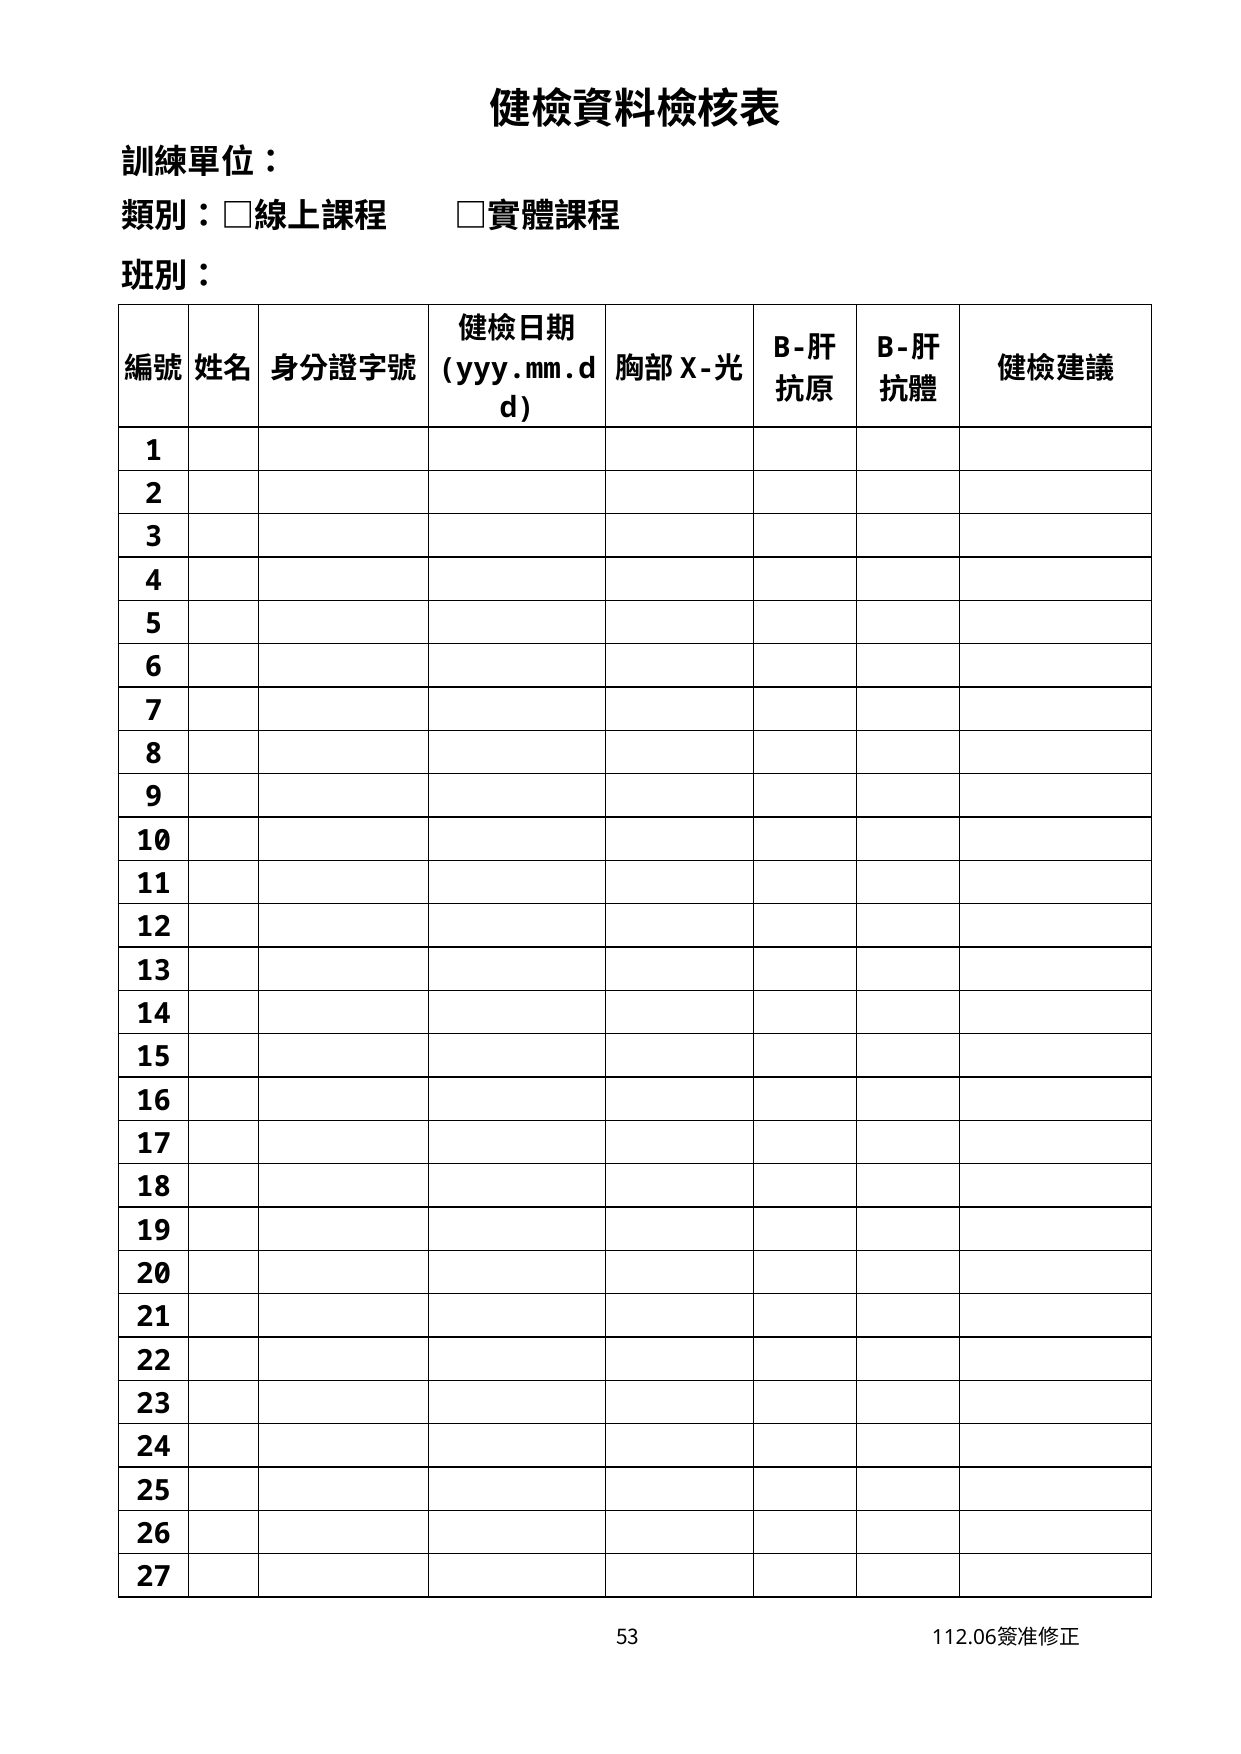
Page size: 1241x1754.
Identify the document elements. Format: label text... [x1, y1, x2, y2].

table_cell [754, 1251, 856, 1293]
table_cell [960, 1251, 1151, 1293]
table_cell [754, 991, 856, 1033]
table_cell [259, 471, 428, 513]
table_cell 19 [119, 1208, 188, 1250]
table_cell [857, 601, 959, 643]
table_cell [259, 688, 428, 730]
table_cell [960, 1338, 1151, 1380]
table_cell [754, 1034, 856, 1076]
table_cell [259, 1294, 428, 1336]
table_cell [857, 1511, 959, 1553]
table_cell [189, 904, 258, 946]
table_cell [857, 1251, 959, 1293]
table_cell [606, 558, 753, 600]
table_cell [754, 1294, 856, 1336]
table_cell [754, 818, 856, 860]
table_cell [189, 1468, 258, 1510]
table_cell [189, 1381, 258, 1423]
table_cell [754, 471, 856, 513]
table_cell [857, 948, 959, 990]
table_cell [429, 1468, 605, 1510]
table_cell [259, 601, 428, 643]
table_cell [429, 1121, 605, 1163]
table_cell [857, 558, 959, 600]
table_cell [189, 991, 258, 1033]
table_cell [606, 1338, 753, 1380]
table_cell [189, 514, 258, 556]
table_cell B-肝 抗原 [754, 305, 856, 426]
table_cell [857, 1424, 959, 1466]
table_cell [754, 904, 856, 946]
table_cell 20 [119, 1251, 188, 1293]
table_cell [754, 1424, 856, 1466]
table_cell [754, 514, 856, 556]
table_cell [960, 904, 1151, 946]
table_cell [259, 731, 428, 773]
table_cell [189, 601, 258, 643]
table_cell [606, 471, 753, 513]
table_cell 5 [119, 601, 188, 643]
table_cell [606, 1121, 753, 1163]
table_cell 26 [119, 1511, 188, 1553]
table_cell [960, 861, 1151, 903]
table_cell [754, 601, 856, 643]
table_cell [960, 644, 1151, 686]
table_cell [429, 904, 605, 946]
table_cell [189, 1294, 258, 1336]
table_cell [606, 774, 753, 816]
table_cell [429, 1208, 605, 1250]
table_cell [429, 514, 605, 556]
table_cell [960, 1078, 1151, 1120]
table_cell 健檢日期 (yyy.mm.dd) [429, 305, 605, 426]
table_cell [606, 601, 753, 643]
table_cell [754, 428, 856, 470]
table_cell [857, 774, 959, 816]
table_cell [606, 861, 753, 903]
table_cell [189, 1164, 258, 1206]
table_cell [429, 644, 605, 686]
table_cell [754, 558, 856, 600]
table_cell [259, 818, 428, 860]
table_cell [857, 904, 959, 946]
table_cell [259, 861, 428, 903]
table_cell [189, 1208, 258, 1250]
table_cell [259, 1468, 428, 1510]
table_cell 編號 [119, 305, 188, 426]
table_cell [606, 948, 753, 990]
table_cell [189, 1121, 258, 1163]
table_cell [189, 861, 258, 903]
table_cell [857, 1208, 959, 1250]
table_cell 訓練單位： [118, 135, 1152, 183]
table_cell [754, 1164, 856, 1206]
table_cell [857, 1381, 959, 1423]
table_cell [429, 688, 605, 730]
table_header 健檢資料檢核表 [118, 75, 1152, 135]
table_cell [259, 774, 428, 816]
table_cell [259, 514, 428, 556]
table_cell 8 [119, 731, 188, 773]
table_cell [754, 1078, 856, 1120]
table_cell [189, 688, 258, 730]
table_cell [259, 1338, 428, 1380]
table_cell [429, 1034, 605, 1076]
table_cell [189, 948, 258, 990]
table_cell [754, 861, 856, 903]
table_cell 身分證字號 [259, 305, 428, 426]
table_cell 7 [119, 688, 188, 730]
table_cell [189, 644, 258, 686]
table_cell [754, 1554, 856, 1596]
table_cell [754, 1468, 856, 1510]
table_cell [259, 948, 428, 990]
table_cell [754, 1121, 856, 1163]
table_cell [606, 1554, 753, 1596]
table_cell [857, 991, 959, 1033]
table_cell 10 [119, 818, 188, 860]
table_cell [259, 904, 428, 946]
table_cell [960, 1294, 1151, 1336]
table_cell [429, 991, 605, 1033]
table_cell 27 [119, 1554, 188, 1596]
table_cell [960, 818, 1151, 860]
table_cell [606, 1164, 753, 1206]
table_cell [429, 818, 605, 860]
table_cell 17 [119, 1121, 188, 1163]
table_cell [189, 428, 258, 470]
table_cell [259, 1424, 428, 1466]
table_cell [259, 1381, 428, 1423]
table_cell [429, 601, 605, 643]
table_cell [429, 948, 605, 990]
table_cell [960, 688, 1151, 730]
table_cell [429, 1554, 605, 1596]
table_cell 6 [119, 644, 188, 686]
table_cell [857, 428, 959, 470]
table_cell [606, 1468, 753, 1510]
table_cell 班別： [118, 243, 1152, 304]
table_cell [429, 1381, 605, 1423]
table_cell [857, 471, 959, 513]
table_cell [754, 1338, 856, 1380]
table_cell [857, 1121, 959, 1163]
table_cell [960, 948, 1151, 990]
table_cell [189, 558, 258, 600]
table_cell [606, 1511, 753, 1553]
table_cell [606, 1294, 753, 1336]
table_cell 4 [119, 558, 188, 600]
table_cell [606, 1424, 753, 1466]
table_cell [960, 731, 1151, 773]
table_cell 健檢建議 [960, 305, 1151, 426]
table_cell [606, 991, 753, 1033]
table_cell [259, 558, 428, 600]
table_cell 胸部X-光 [606, 305, 753, 426]
table_cell [960, 1121, 1151, 1163]
table_cell [857, 1468, 959, 1510]
table_cell [754, 731, 856, 773]
table_cell [259, 1208, 428, 1250]
table_cell 類別：□線上課程 □實體課程 [118, 184, 1152, 243]
table_cell [960, 428, 1151, 470]
table_cell [960, 471, 1151, 513]
table_cell [754, 1208, 856, 1250]
table_cell 15 [119, 1034, 188, 1076]
table_cell [857, 1164, 959, 1206]
table_cell [606, 1381, 753, 1423]
table_cell [960, 1034, 1151, 1076]
table_cell [189, 1338, 258, 1380]
table_cell [189, 731, 258, 773]
table_cell [857, 688, 959, 730]
table_cell [429, 1078, 605, 1120]
table_cell 18 [119, 1164, 188, 1206]
table_cell 12 [119, 904, 188, 946]
table_cell [429, 861, 605, 903]
table_cell [606, 1078, 753, 1120]
table_cell [429, 1164, 605, 1206]
table_cell 21 [119, 1294, 188, 1336]
table_cell [857, 818, 959, 860]
table_cell [606, 514, 753, 556]
table_cell 1 [119, 428, 188, 470]
table_cell [259, 1034, 428, 1076]
table_cell 16 [119, 1078, 188, 1120]
table_cell [857, 1294, 959, 1336]
table_cell [189, 1034, 258, 1076]
table_cell [857, 514, 959, 556]
table_cell [960, 514, 1151, 556]
table_cell [606, 1251, 753, 1293]
table_cell [429, 1251, 605, 1293]
table_cell 25 [119, 1468, 188, 1510]
table_cell [259, 1078, 428, 1120]
table_cell [259, 1554, 428, 1596]
table_cell 姓名 [189, 305, 258, 426]
table_cell [259, 1164, 428, 1206]
table_cell [857, 1554, 959, 1596]
table_cell [754, 1511, 856, 1553]
table_cell 11 [119, 861, 188, 903]
table_cell [857, 861, 959, 903]
table_cell [429, 558, 605, 600]
table_cell 14 [119, 991, 188, 1033]
table_cell [606, 818, 753, 860]
table_cell [189, 1554, 258, 1596]
table_cell [189, 471, 258, 513]
table_cell [754, 948, 856, 990]
table_cell [606, 688, 753, 730]
table_cell [606, 731, 753, 773]
table_cell [754, 1381, 856, 1423]
table_cell [429, 774, 605, 816]
table_cell [960, 774, 1151, 816]
table_cell [189, 818, 258, 860]
table_cell [189, 1078, 258, 1120]
table_cell [429, 1511, 605, 1553]
table_cell [754, 688, 856, 730]
table_cell [960, 1468, 1151, 1510]
table_cell [429, 1338, 605, 1380]
table_cell [606, 1034, 753, 1076]
table_cell [960, 1208, 1151, 1250]
table_cell [960, 1164, 1151, 1206]
table_cell [606, 1208, 753, 1250]
table_cell [960, 1424, 1151, 1466]
table_cell [429, 428, 605, 470]
table_cell 13 [119, 948, 188, 990]
table_cell [606, 428, 753, 470]
table_cell 3 [119, 514, 188, 556]
table_cell [960, 1511, 1151, 1553]
table_cell [429, 471, 605, 513]
table_cell [754, 774, 856, 816]
table_cell [429, 731, 605, 773]
table_cell [754, 644, 856, 686]
table_cell [960, 558, 1151, 600]
table_cell B-肝 抗體 [857, 305, 959, 426]
table_cell [259, 1251, 428, 1293]
table_cell [857, 731, 959, 773]
table_cell [189, 1511, 258, 1553]
table_cell [189, 1251, 258, 1293]
table_cell [259, 428, 428, 470]
table_cell [429, 1424, 605, 1466]
table_cell [960, 1554, 1151, 1596]
table_cell [189, 1424, 258, 1466]
table_cell 24 [119, 1424, 188, 1466]
table_cell [259, 644, 428, 686]
table_cell [259, 991, 428, 1033]
table_cell [857, 644, 959, 686]
table_cell [259, 1511, 428, 1553]
table_cell 9 [119, 774, 188, 816]
table_cell [189, 774, 258, 816]
table_cell [960, 601, 1151, 643]
table_cell [960, 1381, 1151, 1423]
table_cell 23 [119, 1381, 188, 1423]
table_cell [429, 1294, 605, 1336]
table_cell 2 [119, 471, 188, 513]
table_cell [857, 1078, 959, 1120]
table_cell [960, 991, 1151, 1033]
table_cell [259, 1121, 428, 1163]
table_cell [857, 1338, 959, 1380]
table_cell [857, 1034, 959, 1076]
table_cell [606, 644, 753, 686]
table_cell 22 [119, 1338, 188, 1380]
table_cell [606, 904, 753, 946]
